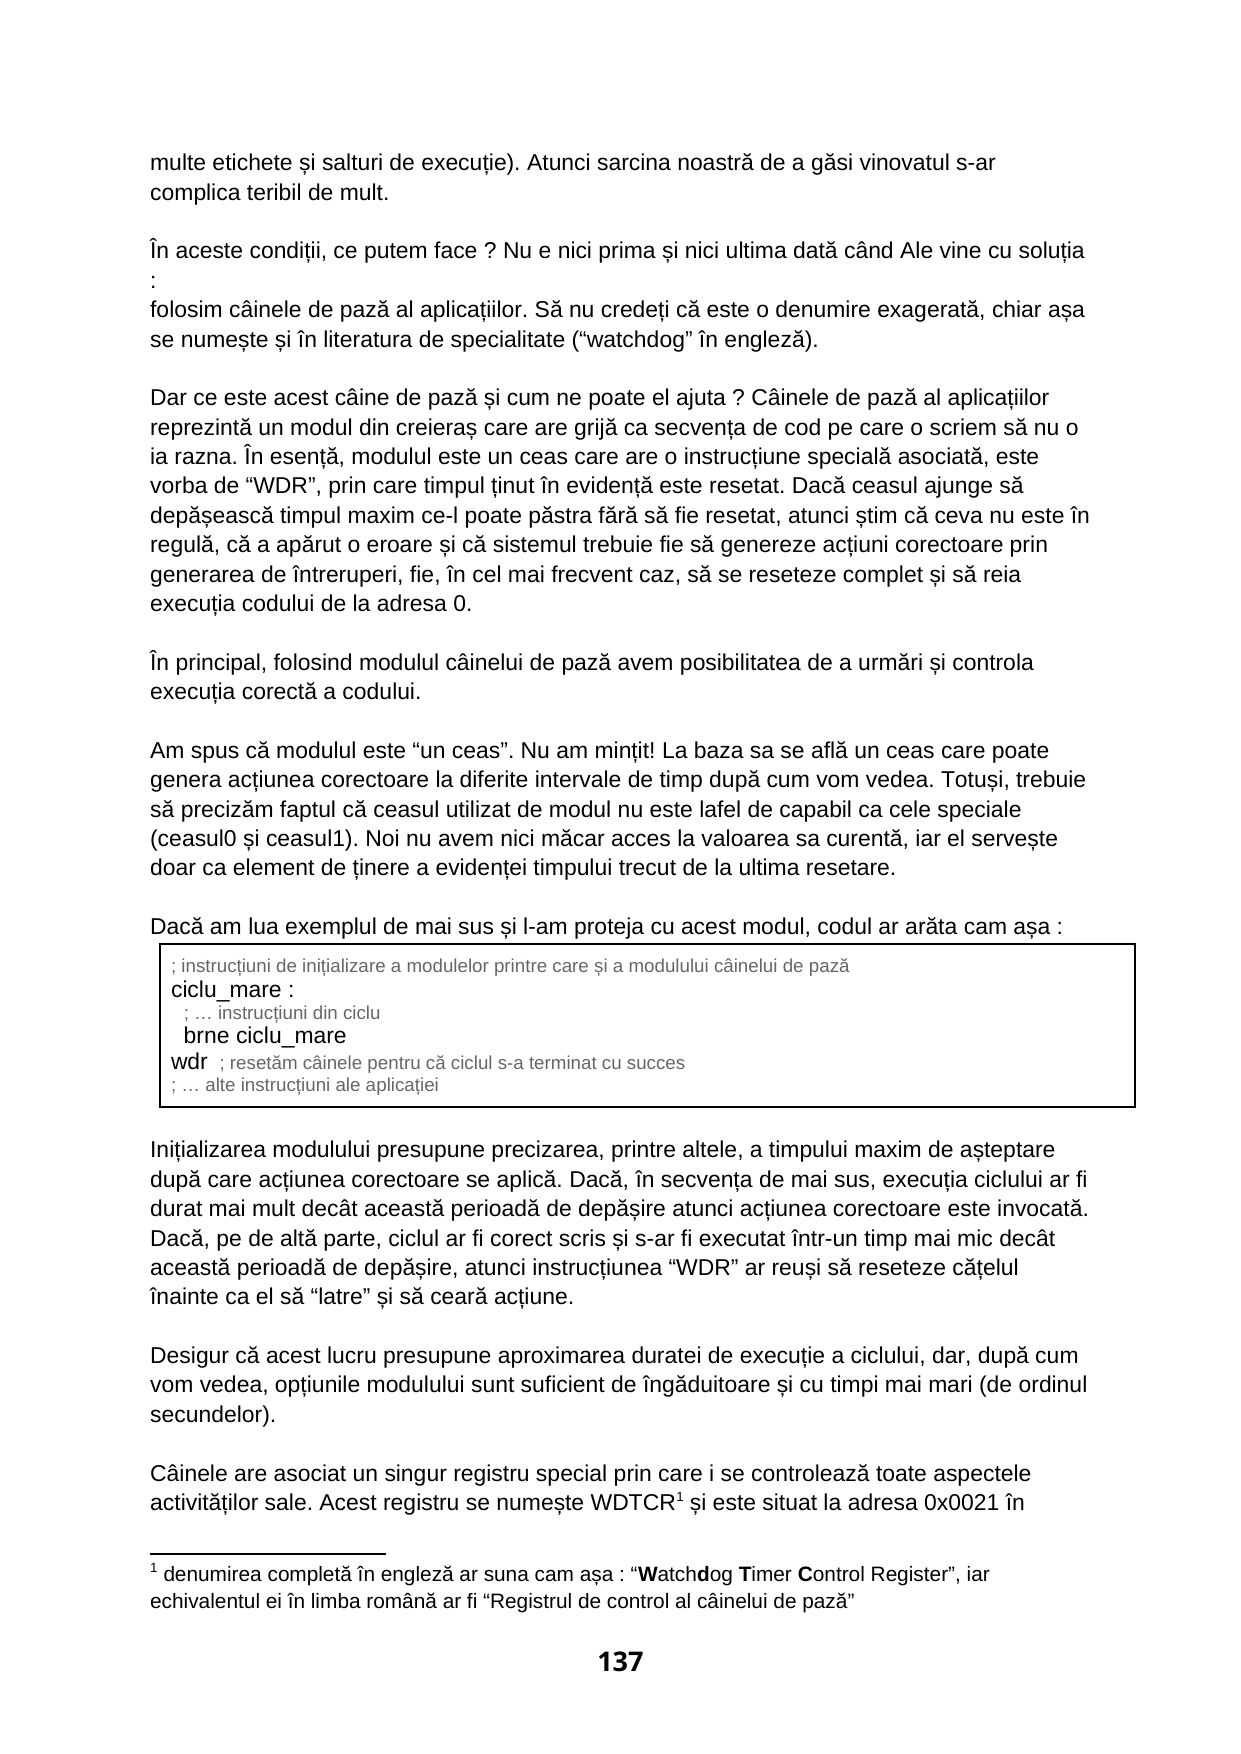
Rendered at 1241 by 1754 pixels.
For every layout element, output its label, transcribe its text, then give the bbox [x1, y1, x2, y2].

text multe etichete și salturi de execuție). Atunci sarcina noastră de a găsi vinovatul s-ar complica teribil de mult. [150, 150, 1091, 205]
text În aceste condiții, ce putem face ? Nu e nici prima și nici ultima dată când Ale vine cu soluția : [150, 238, 1091, 293]
text denumirea completă în engleză ar suna cam așa : “Watchdog Timer Control Register”, iar echivalentul ei în limba română ar fi “Registrul de control al câinelui de pază” [150, 1561, 1091, 1613]
table_header ; instrucțiuni de inițializare a modulelor printre care și a modulului câinelui de pază ciclu_mare : ; … instrucțiuni din ciclu brne ciclu_mare wdr ; resetăm câinele pentru că ciclul s-a terminat cu succes ; … alte instrucțiuni ale aplicației [161, 945, 1134, 1106]
text Dacă am lua exemplul de mai sus și l-am proteja cu acest modul, codul ar arăta cam așa : [150, 914, 1091, 939]
text Desigur că acest lucru presupune aproximarea duratei de execuție a ciclului, dar, după cum vom vedea, opțiunile modulului sunt suficient de îngăduitoare și cu timpi mai mari (de ordinul secundelor). [150, 1343, 1091, 1427]
text Am spus că modulul este “un ceas”. Nu am mințit! La baza sa se află un ceas care poate genera acțiunea corectoare la diferite intervale de timp după cum vom vedea. Totuși, trebuie să precizăm faptul că ceasul utilizat de modul nu este lafel de capabil ca cele speciale (ceasul0 și ceasul1). Noi nu avem nici măcar acces la valoarea sa curentă, iar el servește doar ca element de ținere a evidenței timpului trecut de la ultima resetare. [150, 737, 1091, 881]
text Dar ce este acest câine de pază și cum ne poate el ajuta ? Câinele de pază al aplicațiilor reprezintă un modul din creieraș care are grijă ca secvența de cod pe care o scriem să nu o ia razna. În esență, modulul este un ceas care are o instrucțiune specială asociată, este vorba de “WDR”, prin care timpul ținut în evidență este resetat. Dacă ceasul ajunge să depășească timpul maxim ce-l poate păstra fără să fie resetat, atunci știm că ceva nu este în regulă, că a apărut o eroare și că sistemul trebuie fie să genereze acțiuni corectoare prin generarea de întreruperi, fie, în cel mai frecvent caz, să se reseteze complet și să reia execuția codului de la adresa 0. [150, 385, 1091, 616]
text În principal, folosind modulul câinelui de pază avem posibilitatea de a urmări și controla execuția corectă a codului. [150, 649, 1091, 704]
text Inițializarea modulului presupune precizarea, printre altele, a timpului maxim de așteptare după care acțiunea corectoare se aplică. Dacă, în secvența de mai sus, execuția ciclului ar fi durat mai mult decât această perioadă de depășire atunci acțiunea corectoare este invocată. Dacă, pe de altă parte, ciclul ar fi corect scris și s-ar fi executat într-un timp mai mic decât această perioadă de depășire, atunci instrucțiunea “WDR” ar reuși să reseteze cățelul înainte ca el să “latre” și să ceară acțiune. [150, 1137, 1091, 1310]
text Câinele are asociat un singur registru special prin care i se controlează toate aspectele activităților sale. Acest registru se numește WDTCR și este situat la adresa 0x0021 în [150, 1460, 1091, 1515]
text folosim câinele de pază al aplicațiilor. Să nu credeți că este o denumire exagerată, chiar așa se numește și în literatura de specialitate (“watchdog” în engleză). [150, 297, 1091, 352]
